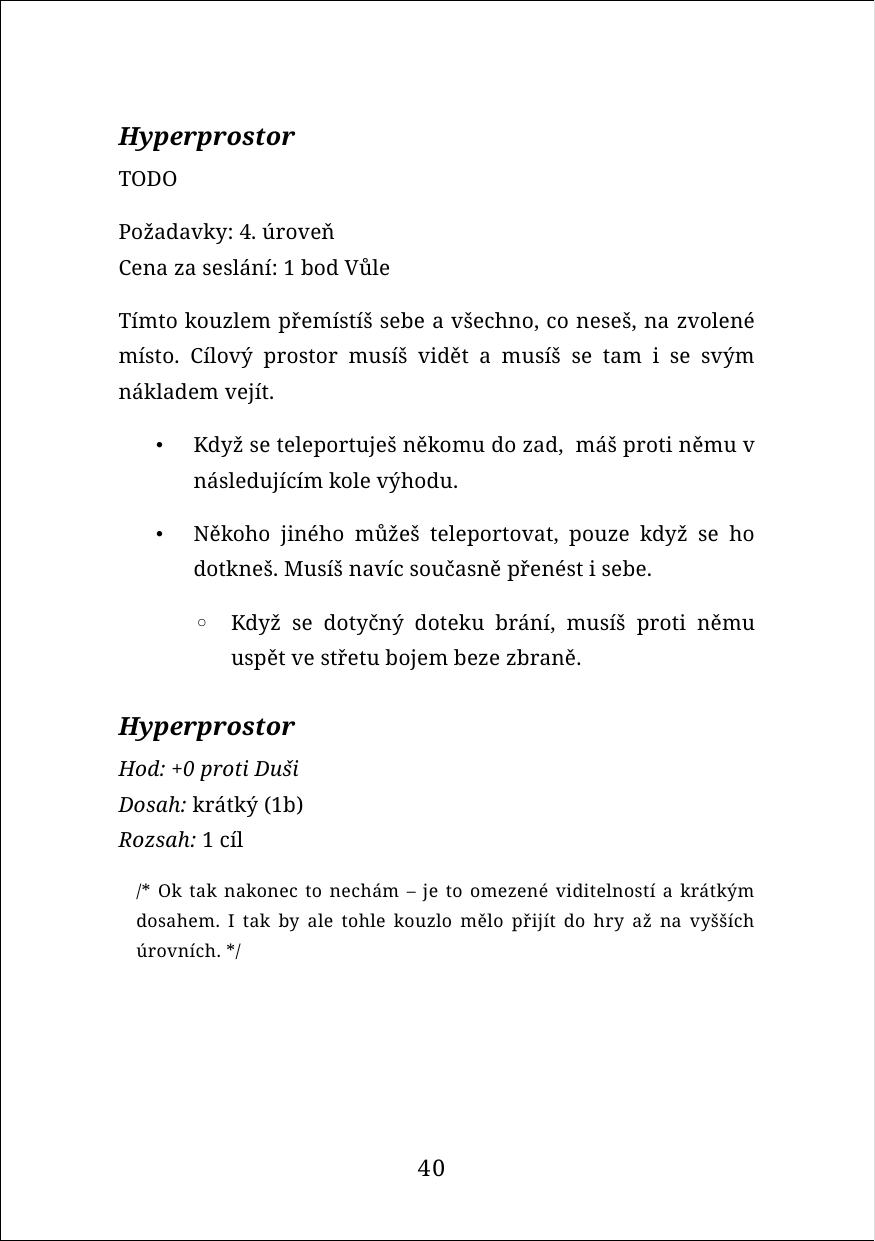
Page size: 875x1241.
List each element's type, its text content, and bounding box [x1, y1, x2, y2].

subtitle Hyperprostor [118, 118, 756, 152]
text Požadavky: 4. úroveň Cena za seslání: 1 bod Vůle [118, 217, 756, 281]
list Když se teleportuješ někomu do zad, máš proti němu v následujícím kole výhodu. [156, 430, 756, 494]
text TODO [118, 164, 756, 192]
text Hod: +0 proti Duši Dosah: krátký (1b) Rozsah: 1 cíl [118, 754, 756, 854]
text Tímto kouzlem přemístíš sebe a všechno, co neseš, na zvolené místo. Cílový prostor musíš vidět a musíš se tam i se svým nákladem vejít. [118, 306, 756, 406]
subtitle Hyperprostor [118, 708, 756, 742]
list Když se dotyčný doteku brání, musíš proti němu uspět ve střetu bojem beze zbraně. [193, 608, 756, 672]
text /* Ok tak nakonec to nechám – je to omezené viditelností a krátkým dosahem. I tak by ale tohle kouzlo mělo přijít do hry až na vyšších úrovních. */ [136, 878, 756, 963]
list Někoho jiného můžeš teleportovat, pouze když se ho dotkneš. Musíš navíc současně přenést i sebe. [156, 519, 756, 583]
